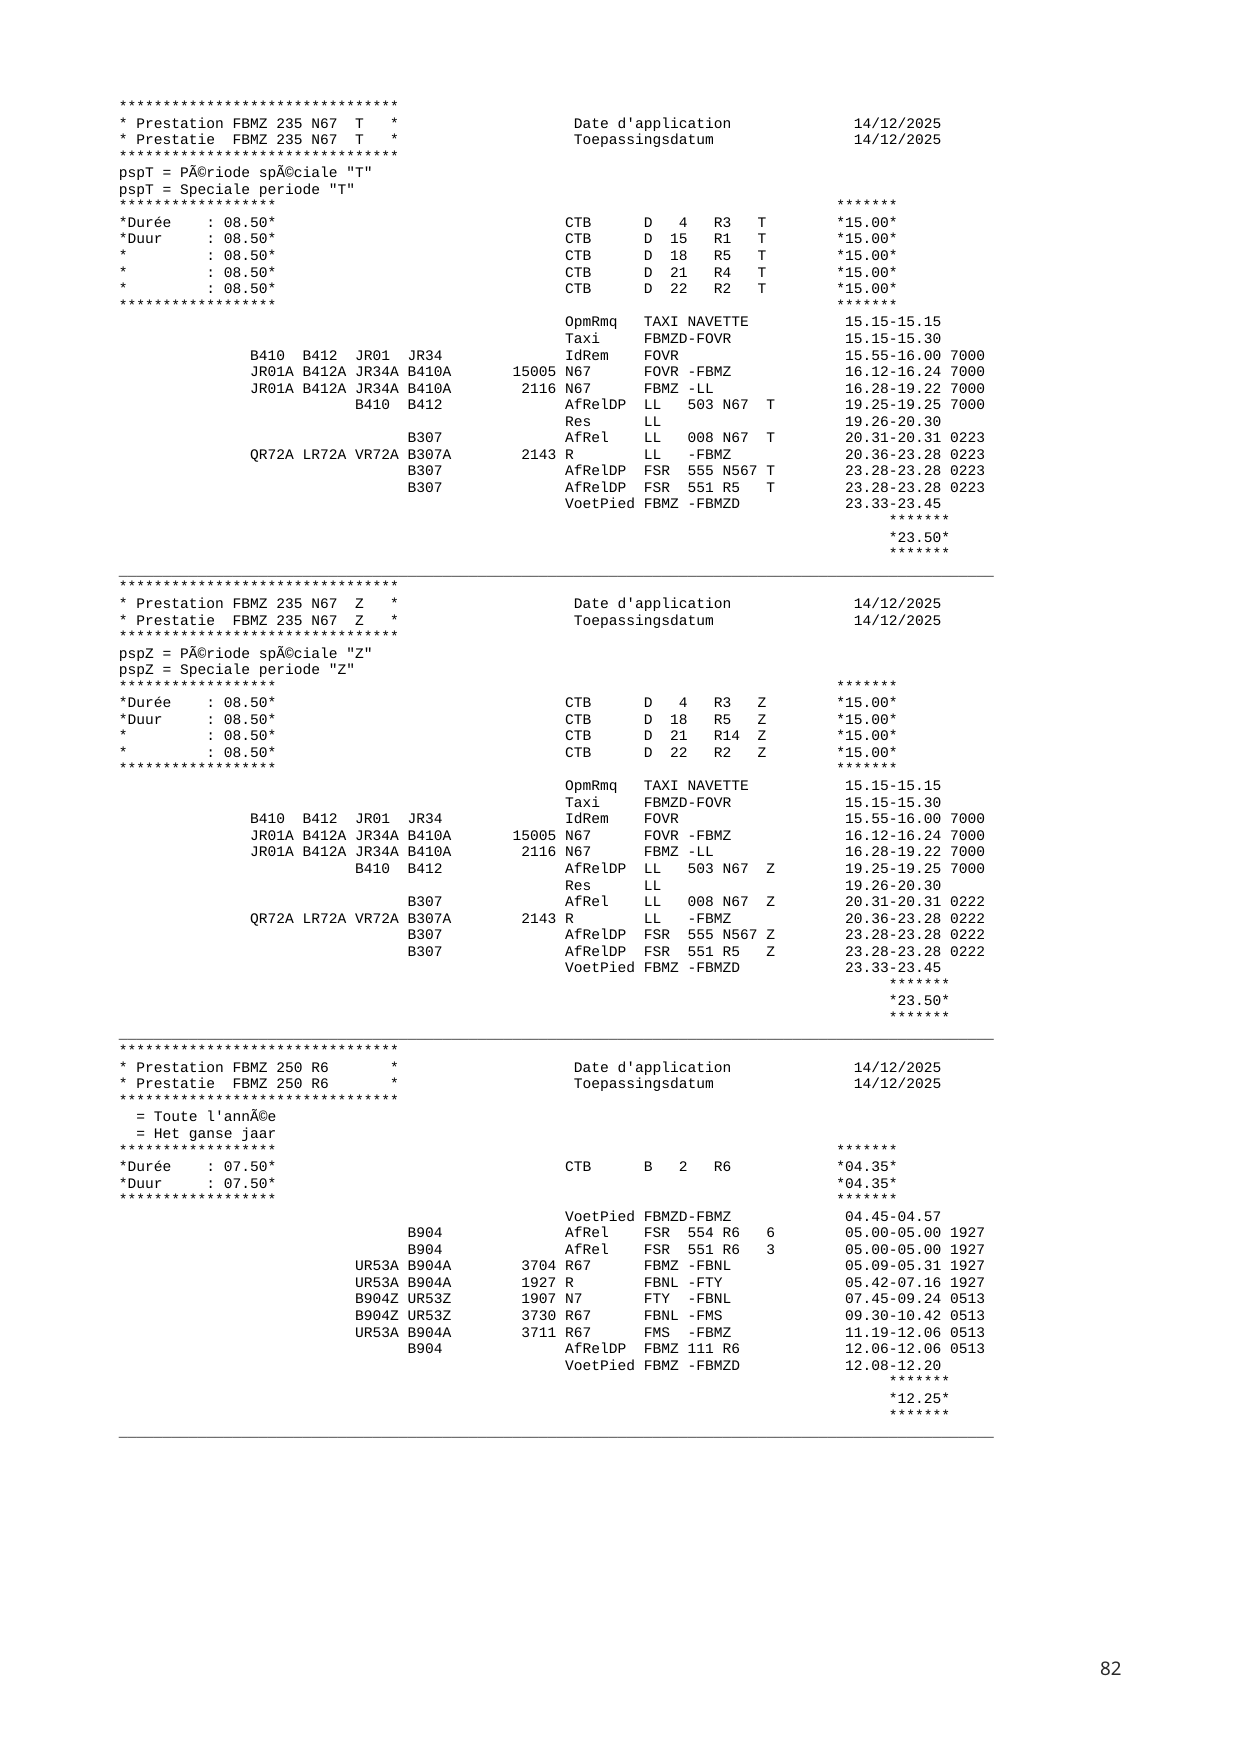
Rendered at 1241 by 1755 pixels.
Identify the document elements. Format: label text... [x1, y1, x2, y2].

text ******************************** * Prestation FBMZ 250 R6 * Date d'application 14/12/2025 * Prestatie FBMZ 250 R6 * Toepassingsdatum 14/12/2025 ******************************** = Toute l'annÃ©e = Het ganse jaar ****************** ******* *Durée : 07.50* CTB B 2 R6 *04.35* *Duur : 07.50* *04.35* ****************** ******* VoetPied FBMZD-FBMZ 04.45-04.57 B904 AfRel FSR 554 R6 6 05.00-05.00 1927 B904 AfRel FSR 551 R6 3 05.00-05.00 1927 UR53A B904A 3704 R67 FBMZ -FBNL 05.09-05.31 1927 UR53A B904A 1927 R FBNL -FTY 05.42-07.16 1927 B904Z UR53Z 1907 N7 FTY -FBNL 07.45-09.24 0513 B904Z UR53Z 3730 R67 FBNL -FMS 09.30-10.42 0513 UR53A B904A 3711 R67 FMS -FBMZ 11.19-12.06 0513 B904 AfRelDP FBMZ 111 R6 12.06-12.06 0513 VoetPied FBMZ -FBMZD 12.08-12.20 ******* *12.25* ******* ____________________________________________________________________________________________________ [119, 1043, 1122, 1441]
text ******************************** * Prestation FBMZ 235 N67 T * Date d'application 14/12/2025 * Prestatie FBMZ 235 N67 T * Toepassingsdatum 14/12/2025 ******************************** pspT = PÃ©riode spÃ©ciale "T" pspT = Speciale periode "T" ****************** ******* *Durée : 08.50* CTB D 4 R3 T *15.00* *Duur : 08.50* CTB D 15 R1 T *15.00* * : 08.50* CTB D 18 R5 T *15.00* * : 08.50* CTB D 21 R4 T *15.00* * : 08.50* CTB D 22 R2 T *15.00* ****************** ******* OpmRmq TAXI NAVETTE 15.15-15.15 Taxi FBMZD-FOVR 15.15-15.30 B410 B412 JR01 JR34 IdRem FOVR 15.55-16.00 7000 JR01A B412A JR34A B410A 15005 N67 FOVR -FBMZ 16.12-16.24 7000 JR01A B412A JR34A B410A 2116 N67 FBMZ -LL 16.28-19.22 7000 B410 B412 AfRelDP LL 503 N67 T 19.25-19.25 7000 Res LL 19.26-20.30 B307 AfRel LL 008 N67 T 20.31-20.31 0223 QR72A LR72A VR72A B307A 2143 R LL -FBMZ 20.36-23.28 0223 B307 AfRelDP FSR 555 N567 T 23.28-23.28 0223 B307 AfRelDP FSR 551 R5 T 23.28-23.28 0223 VoetPied FBMZ -FBMZD 23.33-23.45 ******* *23.50* ******* ____________________________________________________________________________________________________ [119, 99, 1122, 579]
text ******************************** * Prestation FBMZ 235 N67 Z * Date d'application 14/12/2025 * Prestatie FBMZ 235 N67 Z * Toepassingsdatum 14/12/2025 ******************************** pspZ = PÃ©riode spÃ©ciale "Z" pspZ = Speciale periode "Z" ****************** ******* *Durée : 08.50* CTB D 4 R3 Z *15.00* *Duur : 08.50* CTB D 18 R5 Z *15.00* * : 08.50* CTB D 21 R14 Z *15.00* * : 08.50* CTB D 22 R2 Z *15.00* ****************** ******* OpmRmq TAXI NAVETTE 15.15-15.15 Taxi FBMZD-FOVR 15.15-15.30 B410 B412 JR01 JR34 IdRem FOVR 15.55-16.00 7000 JR01A B412A JR34A B410A 15005 N67 FOVR -FBMZ 16.12-16.24 7000 JR01A B412A JR34A B410A 2116 N67 FBMZ -LL 16.28-19.22 7000 B410 B412 AfRelDP LL 503 N67 Z 19.25-19.25 7000 Res LL 19.26-20.30 B307 AfRel LL 008 N67 Z 20.31-20.31 0222 QR72A LR72A VR72A B307A 2143 R LL -FBMZ 20.36-23.28 0222 B307 AfRelDP FSR 555 N567 Z 23.28-23.28 0222 B307 AfRelDP FSR 551 R5 Z 23.28-23.28 0222 VoetPied FBMZ -FBMZD 23.33-23.45 ******* *23.50* ******* ____________________________________________________________________________________________________ [119, 579, 1122, 1043]
